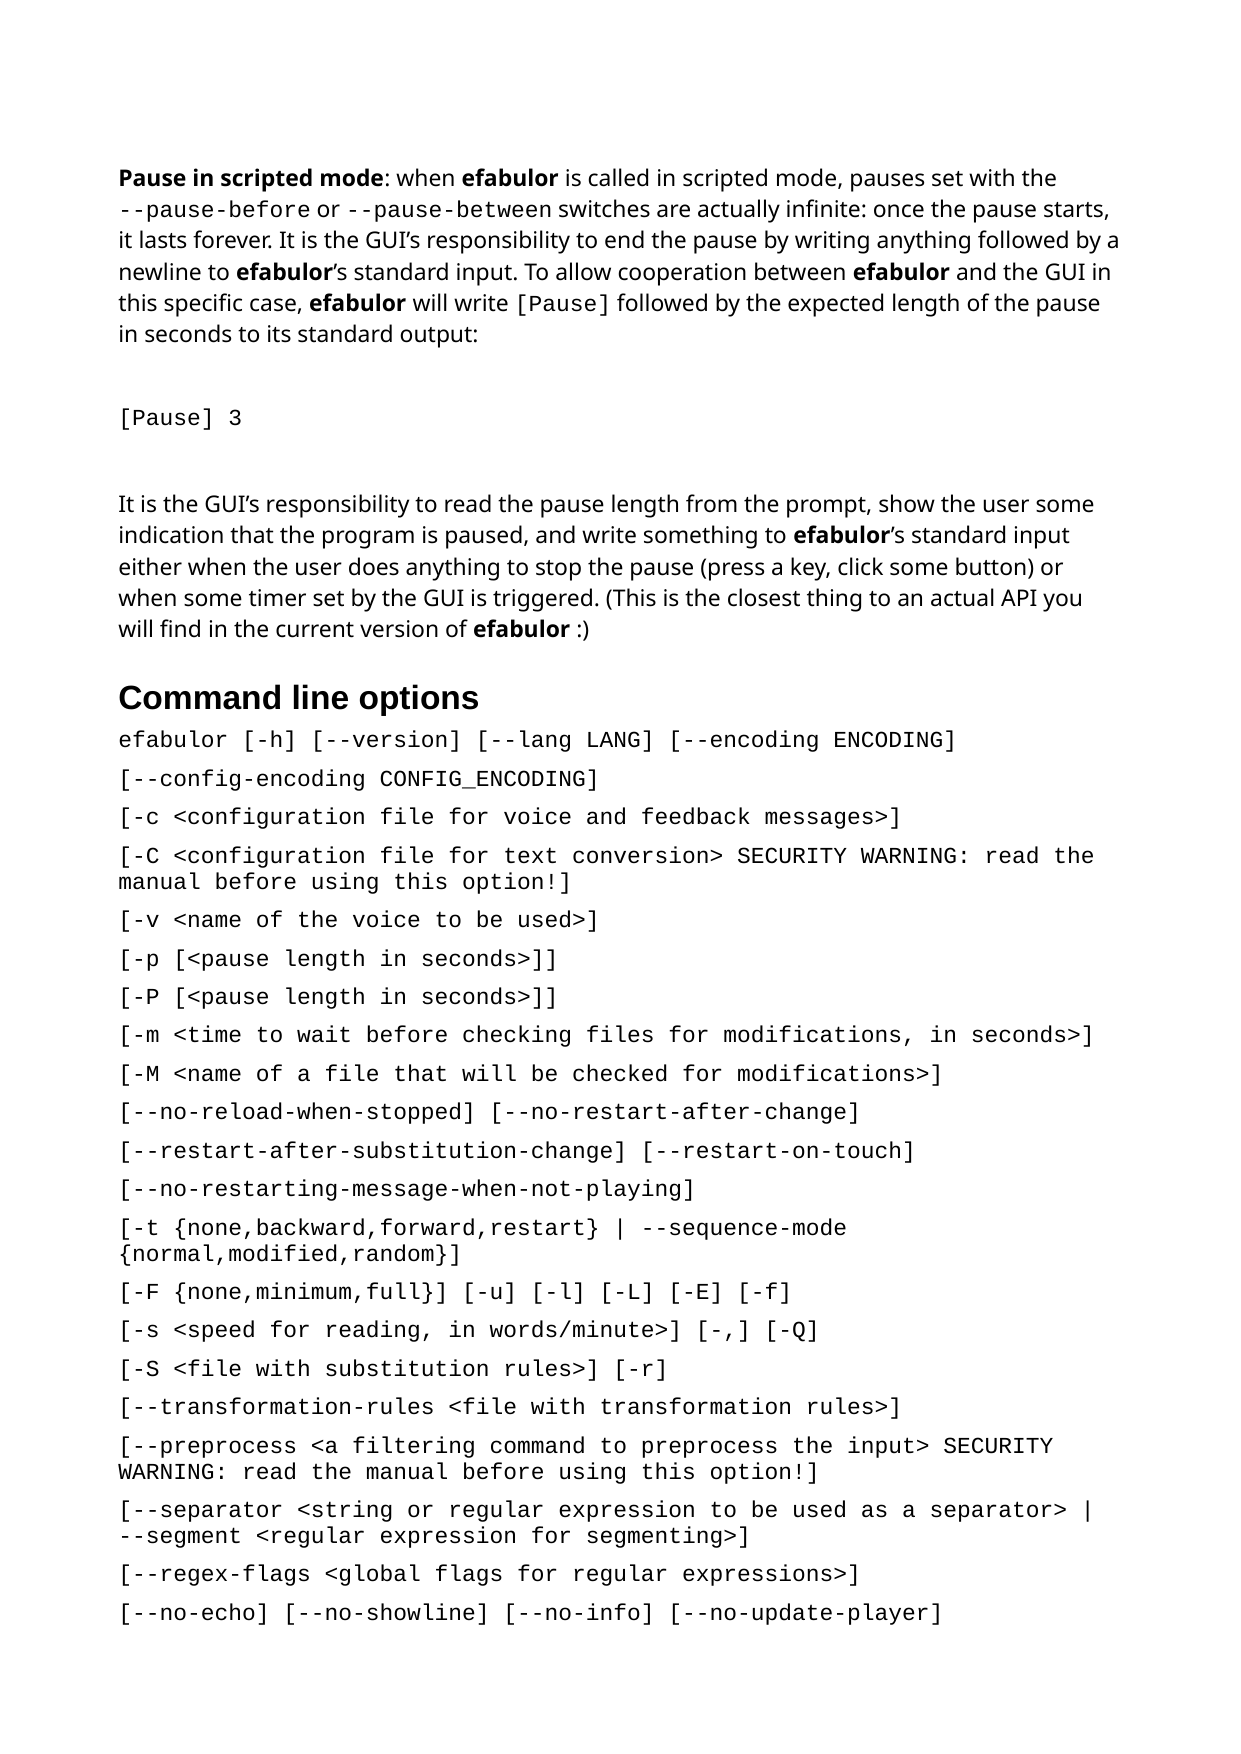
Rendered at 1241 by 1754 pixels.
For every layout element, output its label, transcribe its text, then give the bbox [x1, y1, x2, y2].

text [‑m <time to wait before checking files for modifications, in seconds>] [118, 1024, 1122, 1050]
text [‑M <name of a file that will be checked for modifications>] [118, 1062, 1122, 1088]
text [‑‑config‑encoding CONFIG_ENCODING] [118, 767, 1122, 793]
text efabulor [‑h] [‑‑version] [‑‑lang LANG] [‑‑encoding ENCODING] [118, 729, 1122, 755]
text [‑‑restart‑after‑substitution‑change] [‑‑restart‑on‑touch] [118, 1139, 1122, 1165]
text [‑C <configuration file for text conversion> SECURITY WARNING: read the manual before using this option!] [118, 844, 1122, 896]
text [‑‑no‑reload‑when‑stopped] [‑‑no‑restart‑after‑change] [118, 1101, 1122, 1127]
text [‑s <speed for reading, in words/minute>] [‑,] [‑Q] [118, 1319, 1122, 1345]
subtitle Command line options [118, 678, 1122, 716]
text It is the GUI’s responsibility to read the pause length from the prompt, show the user some indication that the program is paused, and write something to efabulor’s standard input either when the user does anything to stop the pause (press a key, click some button) or when some timer set by the GUI is triggered. (This is the closest thing to an actual API you will find in the current version of efabulor :) [118, 488, 1122, 644]
text [‑p [<pause length in seconds>]] [118, 947, 1122, 973]
text [‑S <file with substitution rules>] [‑r] [118, 1357, 1122, 1383]
text [‑F {none,minimum,full}] [‑u] [‑l] [‑L] [‑E] [‑f] [118, 1280, 1122, 1306]
text [‑v <name of the voice to be used>] [118, 908, 1122, 934]
text [‑‑no‑echo] [‑‑no‑showline] [‑‑no‑info] [‑‑no‑update‑player] [118, 1601, 1122, 1627]
text Pause in scripted mode: when efabulor is called in scripted mode, pauses set with the ‑‑pause‑before or ‑‑pause‑between switches are actually infinite: once the pause starts, it lasts forever. It is the GUI’s responsibility to end the pause by writing anything followed by a newline to efabulor’s standard input. To allow cooperation between efabulor and the GUI in this specific case, efabulor will write [Pause] followed by the expected length of the pause in seconds to its standard output: [118, 162, 1122, 349]
text [‑‑transformation‑rules <file with transformation rules>] [118, 1396, 1122, 1422]
text [‑‑separator <string or regular expression to be used as a separator> | ‑‑segment <regular expression for segmenting>] [118, 1498, 1122, 1550]
text [Pause] 3 [118, 406, 1122, 432]
text [‑‑regex‑flags <global flags for regular expressions>] [118, 1563, 1122, 1589]
text [‑c <configuration file for voice and feedback messages>] [118, 806, 1122, 832]
text [‑‑preprocess <a filtering command to preprocess the input> SECURITY WARNING: read the manual before using this option!] [118, 1434, 1122, 1486]
text [‑P [<pause length in seconds>]] [118, 985, 1122, 1011]
text [‑t {none,backward,forward,restart} | ‑‑sequence‑mode {normal,modified,random}] [118, 1216, 1122, 1268]
text [‑‑no‑restarting‑message‑when‑not‑playing] [118, 1177, 1122, 1203]
